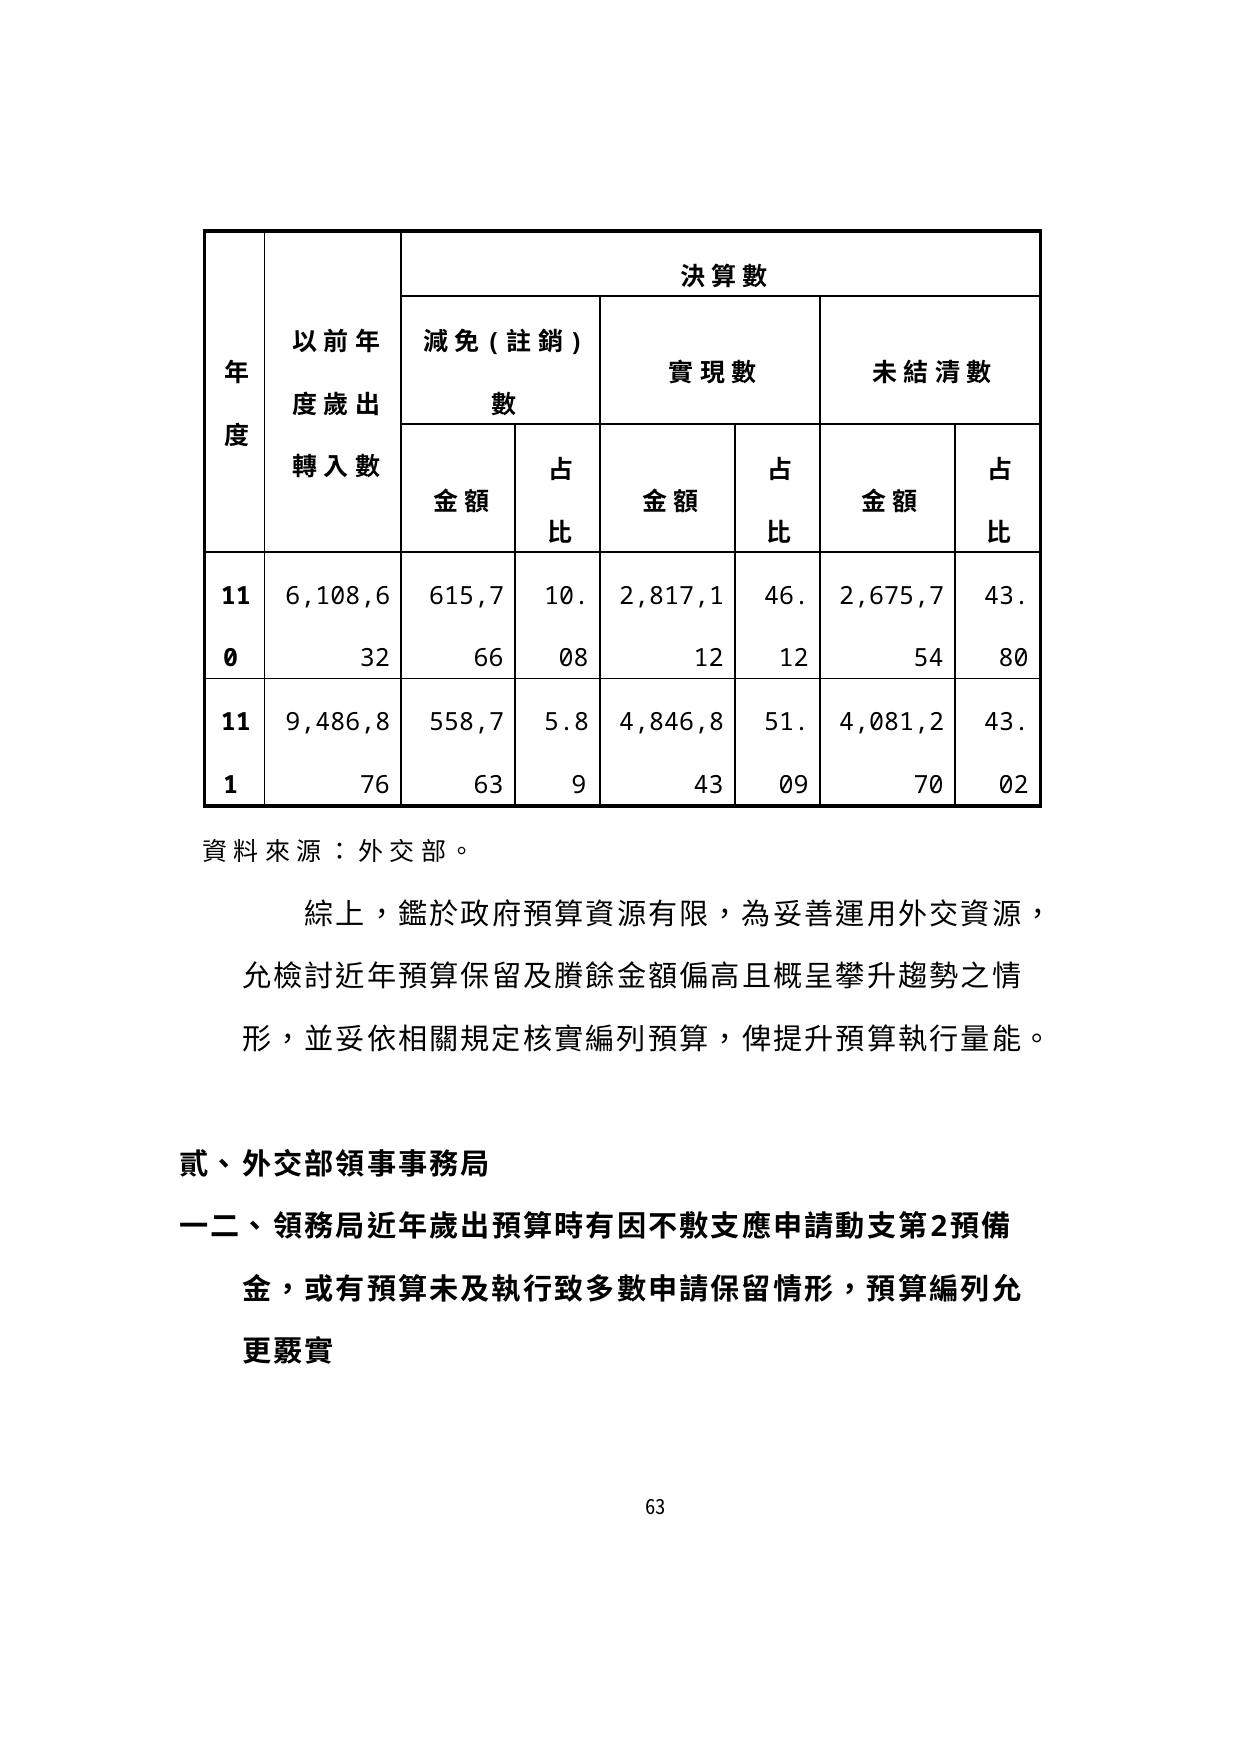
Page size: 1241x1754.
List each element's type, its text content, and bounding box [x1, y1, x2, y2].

table_cell 5.89 [516, 679, 599, 804]
table_cell 51.09 [736, 679, 819, 804]
table_header 年度 [206, 233, 264, 551]
table_cell 4,081,270 [821, 679, 954, 804]
table_cell 金額 [601, 425, 734, 551]
table_cell 9,486,876 [265, 679, 400, 804]
table_cell 4,846,843 [601, 679, 734, 804]
text 貳、外交部領事事務局 [178, 1120, 1032, 1182]
table_cell 未結清數 [821, 297, 1039, 423]
table_cell 2,675,754 [821, 553, 954, 678]
table_cell 615,766 [402, 553, 514, 678]
table_cell 占比 [956, 425, 1039, 551]
table_header 決算數 [402, 233, 1039, 295]
table_cell 金額 [821, 425, 954, 551]
table_cell 占比 [516, 425, 599, 551]
table_cell 46.12 [736, 553, 819, 678]
table_cell 111 [206, 679, 264, 804]
table_cell 10.08 [516, 553, 599, 678]
table_cell 減免(註銷)數 [402, 297, 599, 423]
table_cell 金額 [402, 425, 514, 551]
table_cell 110 [206, 553, 264, 678]
table_header 以前年度歲出轉入數 [265, 233, 400, 551]
table_cell 實現數 [601, 297, 819, 423]
table_cell 6,108,632 [265, 553, 400, 678]
text 資料來源：外交部。 [190, 807, 1032, 870]
table_cell 占比 [736, 425, 819, 551]
text 綜上，鑑於政府預算資源有限，為妥善運用外交資源，允檢討近年預算保留及賸餘金額偏高且概呈攀升趨勢之情形，並妥依相關規定核實編列預算，俾提升預算執行量能。 [237, 870, 1032, 1057]
table_cell 558,763 [402, 679, 514, 804]
table_cell 2,817,112 [601, 553, 734, 678]
table_cell 43.80 [956, 553, 1039, 678]
text 一二、領務局近年歲出預算時有因不敷支應申請動支第2預備金，或有預算未及執行致多數申請保留情形，預算編列允更覈實 [178, 1182, 1032, 1370]
table_cell 43.02 [956, 679, 1039, 804]
